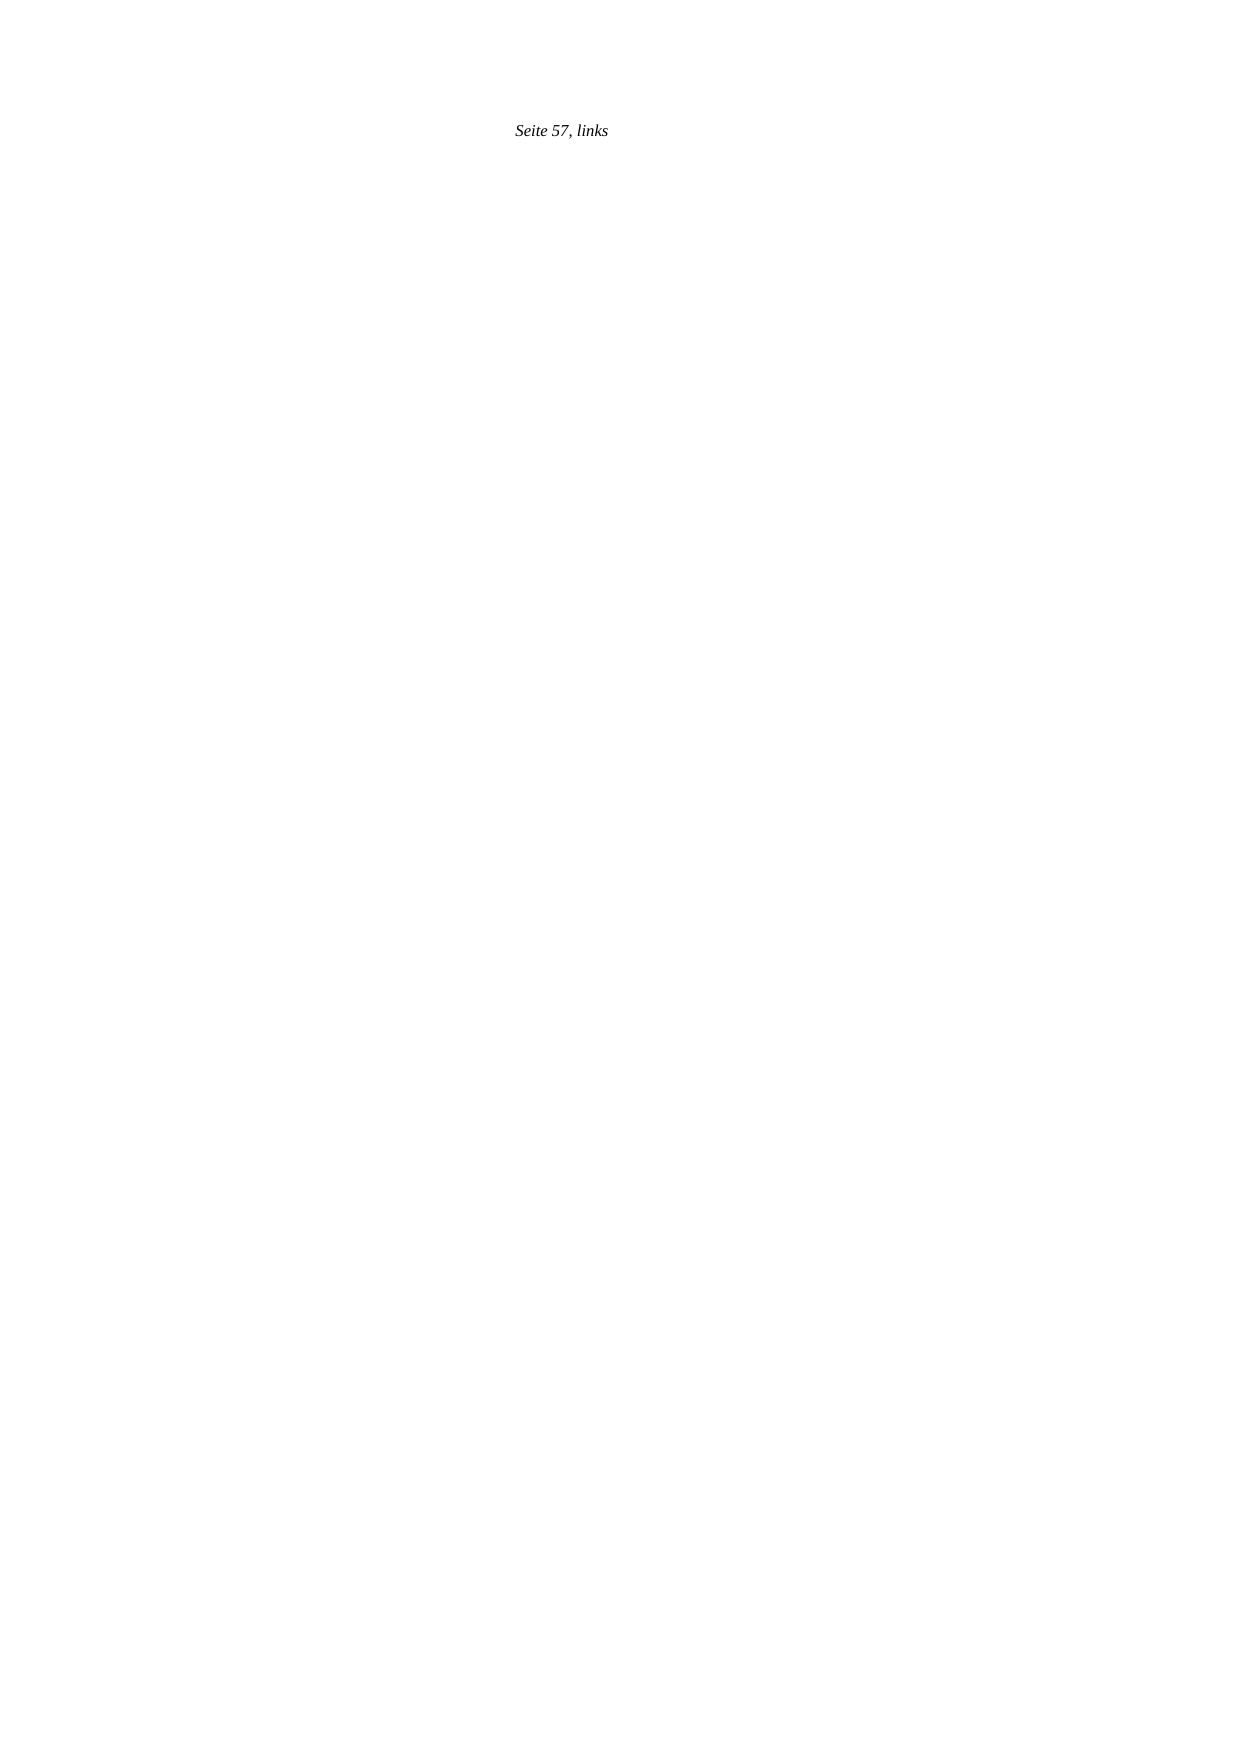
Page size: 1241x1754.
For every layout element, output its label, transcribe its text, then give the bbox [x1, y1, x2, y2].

text Seite 57, links [231, 121, 609, 140]
